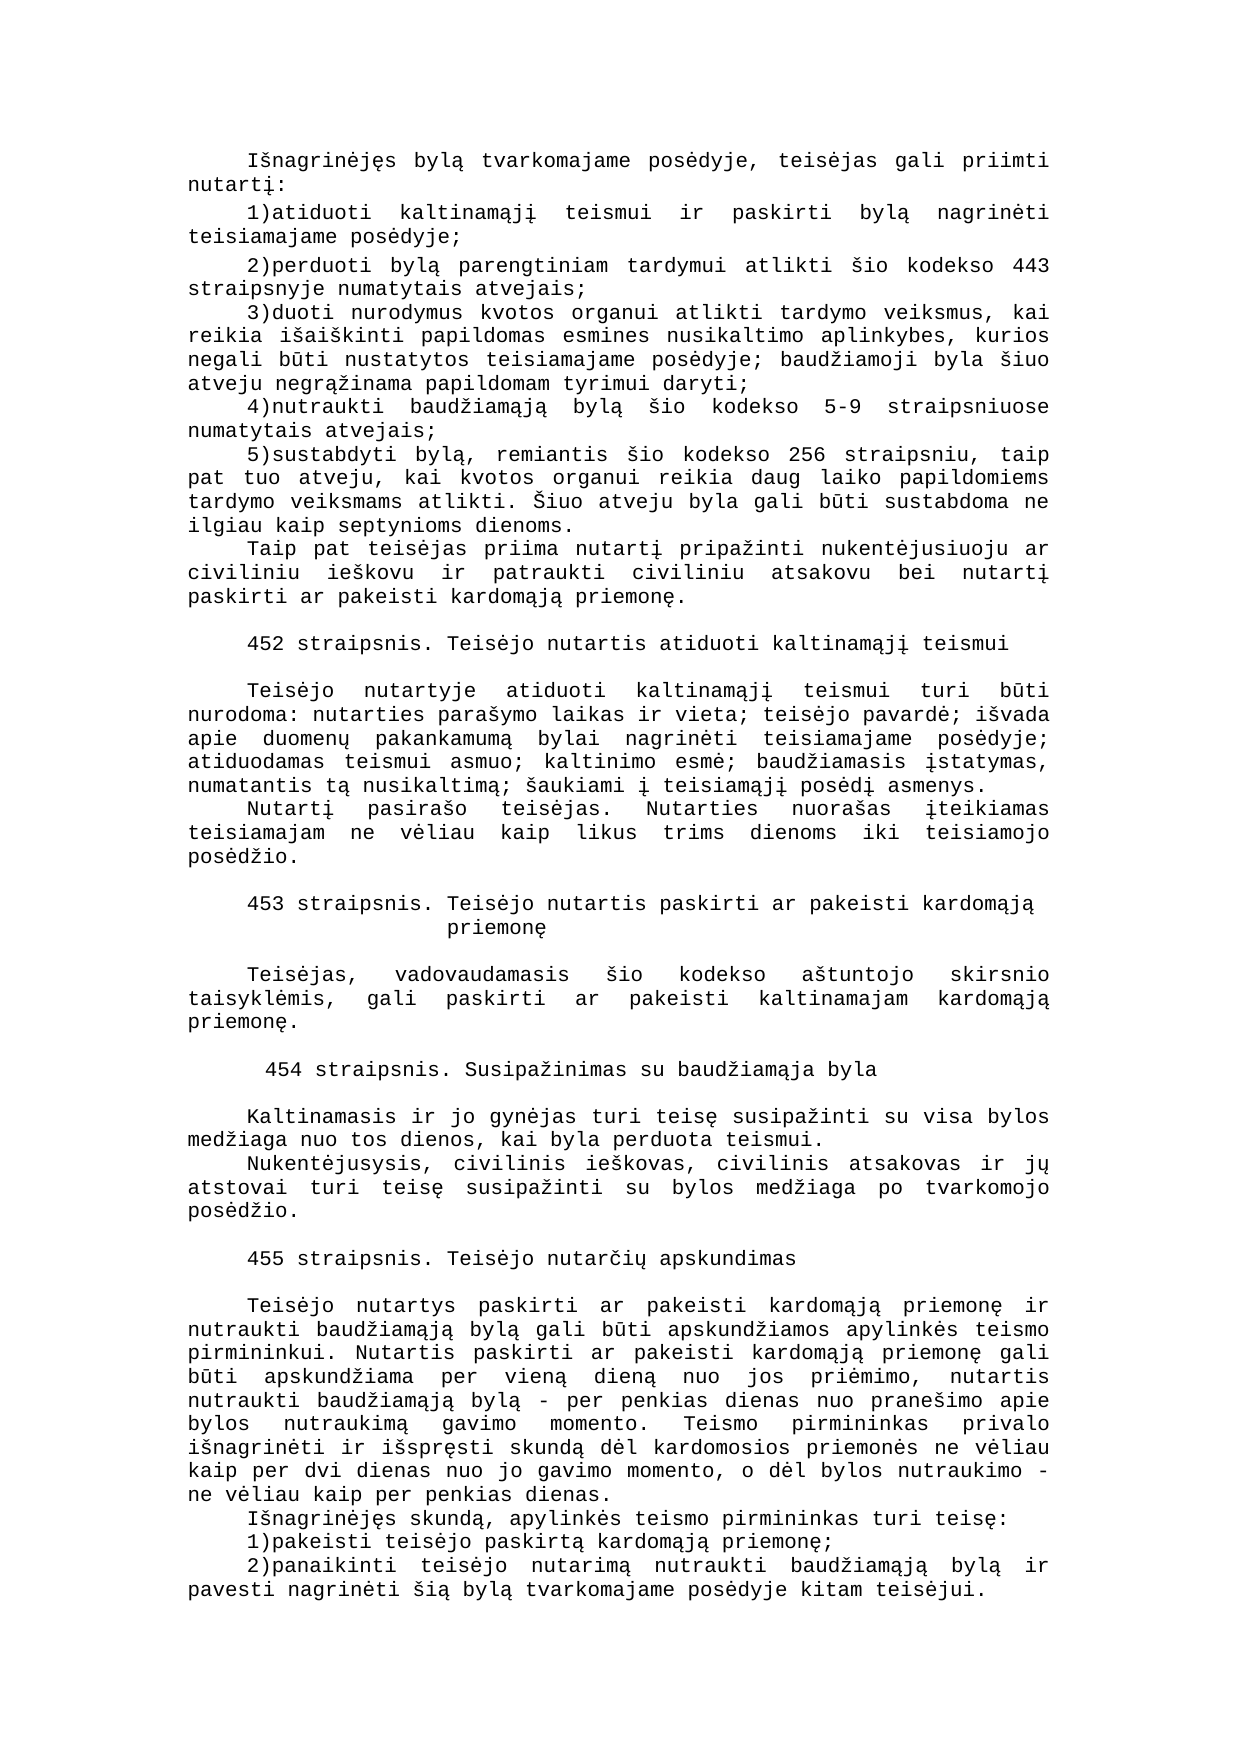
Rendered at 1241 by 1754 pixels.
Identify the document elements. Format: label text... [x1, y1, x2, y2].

text Nukentėjusysis, civilinis ieškovas, civilinis atsakovas ir jų atstovai turi teisę susipažinti su bylos medžiaga po tvarkomojo posėdžio. [187, 1153, 1050, 1224]
text 454 straipsnis. Susipažinimas su baudžiamąja byla [205, 1058, 1050, 1082]
text Nutartį pasirašo teisėjas. Nutarties nuorašas įteikiamas teisiamajam ne vėliau kaip likus trims dienoms iki teisiamojo posėdžio. [187, 798, 1050, 869]
text 5)sustabdyti bylą, remiantis šio kodekso 256 straipsniu, taip pat tuo atveju, kai kvotos organui reikia daug laiko papildomiems tardymo veiksmams atlikti. Šiuo atveju byla gali būti sustabdoma ne ilgiau kaip septynioms dienoms. [187, 444, 1050, 538]
text Kaltinamasis ir jo gynėjas turi teisę susipažinti su visa bylos medžiaga nuo tos dienos, kai byla perduota teismui. [187, 1106, 1050, 1153]
text 4)nutraukti baudžiamąją bylą šio kodekso 5-9 straipsniuose numatytais atvejais; [187, 396, 1050, 444]
text Išnagrinėjęs bylą tvarkomajame posėdyje, teisėjas gali priimti nutartį: [187, 150, 1050, 197]
text 1)atiduoti kaltinamąjį teismui ir paskirti bylą nagrinėti teisiamajame posėdyje; [187, 202, 1050, 249]
text Teisėjo nutartys paskirti ar pakeisti kardomąją priemonę ir nutraukti baudžiamąją bylą gali būti apskundžiamos apylinkės teismo pirmininkui. Nutartis paskirti ar pakeisti kardomąją priemonę gali būti apskundžiama per vieną dieną nuo jos priėmimo, nutartis nutraukti baudžiamąją bylą - per penkias dienas nuo pranešimo apie bylos nutraukimą gavimo momento. Teismo pirmininkas privalo išnagrinėti ir išspręsti skundą dėl kardomosios priemonės ne vėliau kaip per dvi dienas nuo jo gavimo momento, o dėl bylos nutraukimo - ne vėliau kaip per penkias dienas. [187, 1295, 1050, 1508]
text 2)panaikinti teisėjo nutarimą nutraukti baudžiamąją bylą ir pavesti nagrinėti šią bylą tvarkomajame posėdyje kitam teisėjui. [187, 1555, 1050, 1602]
text Išnagrinėjęs skundą, apylinkės teismo pirmininkas turi teisę: [187, 1508, 1050, 1531]
text 452 straipsnis. Teisėjo nutartis atiduoti kaltinamąjį teismui [187, 633, 1050, 657]
text Teisėjo nutartyje atiduoti kaltinamąjį teismui turi būti nurodoma: nutarties parašymo laikas ir vieta; teisėjo pavardė; išvada apie duomenų pakankamumą bylai nagrinėti teisiamajame posėdyje; atiduodamas teismui asmuo; kaltinimo esmė; baudžiamasis įstatymas, numatantis tą nusikaltimą; šaukiami į teisiamąjį posėdį asmenys. [187, 680, 1050, 798]
text 1)pakeisti teisėjo paskirtą kardomąją priemonę; [187, 1531, 1050, 1555]
text 3)duoti nurodymus kvotos organui atlikti tardymo veiksmus, kai reikia išaiškinti papildomas esmines nusikaltimo aplinkybes, kurios negali būti nustatytos teisiamajame posėdyje; baudžiamoji byla šiuo atveju negrąžinama papildomam tyrimui daryti; [187, 302, 1050, 396]
text 455 straipsnis. Teisėjo nutarčių apskundimas [187, 1248, 1050, 1271]
text Taip pat teisėjas priima nutartį pripažinti nukentėjusiuoju ar civiliniu ieškovu ir patraukti civiliniu atsakovu bei nutartį paskirti ar pakeisti kardomąją priemonę. [187, 538, 1050, 609]
text Teisėjas, vadovaudamasis šio kodekso aštuntojo skirsnio taisyklėmis, gali paskirti ar pakeisti kaltinamajam kardomąją priemonę. [187, 964, 1050, 1035]
text 453 straipsnis. Teisėjo nutartis paskirti ar pakeisti kardomąją [187, 893, 1050, 917]
text priemonę [187, 917, 1050, 940]
text 2)perduoti bylą parengtiniam tardymui atlikti šio kodekso 443 straipsnyje numatytais atvejais; [187, 254, 1050, 302]
